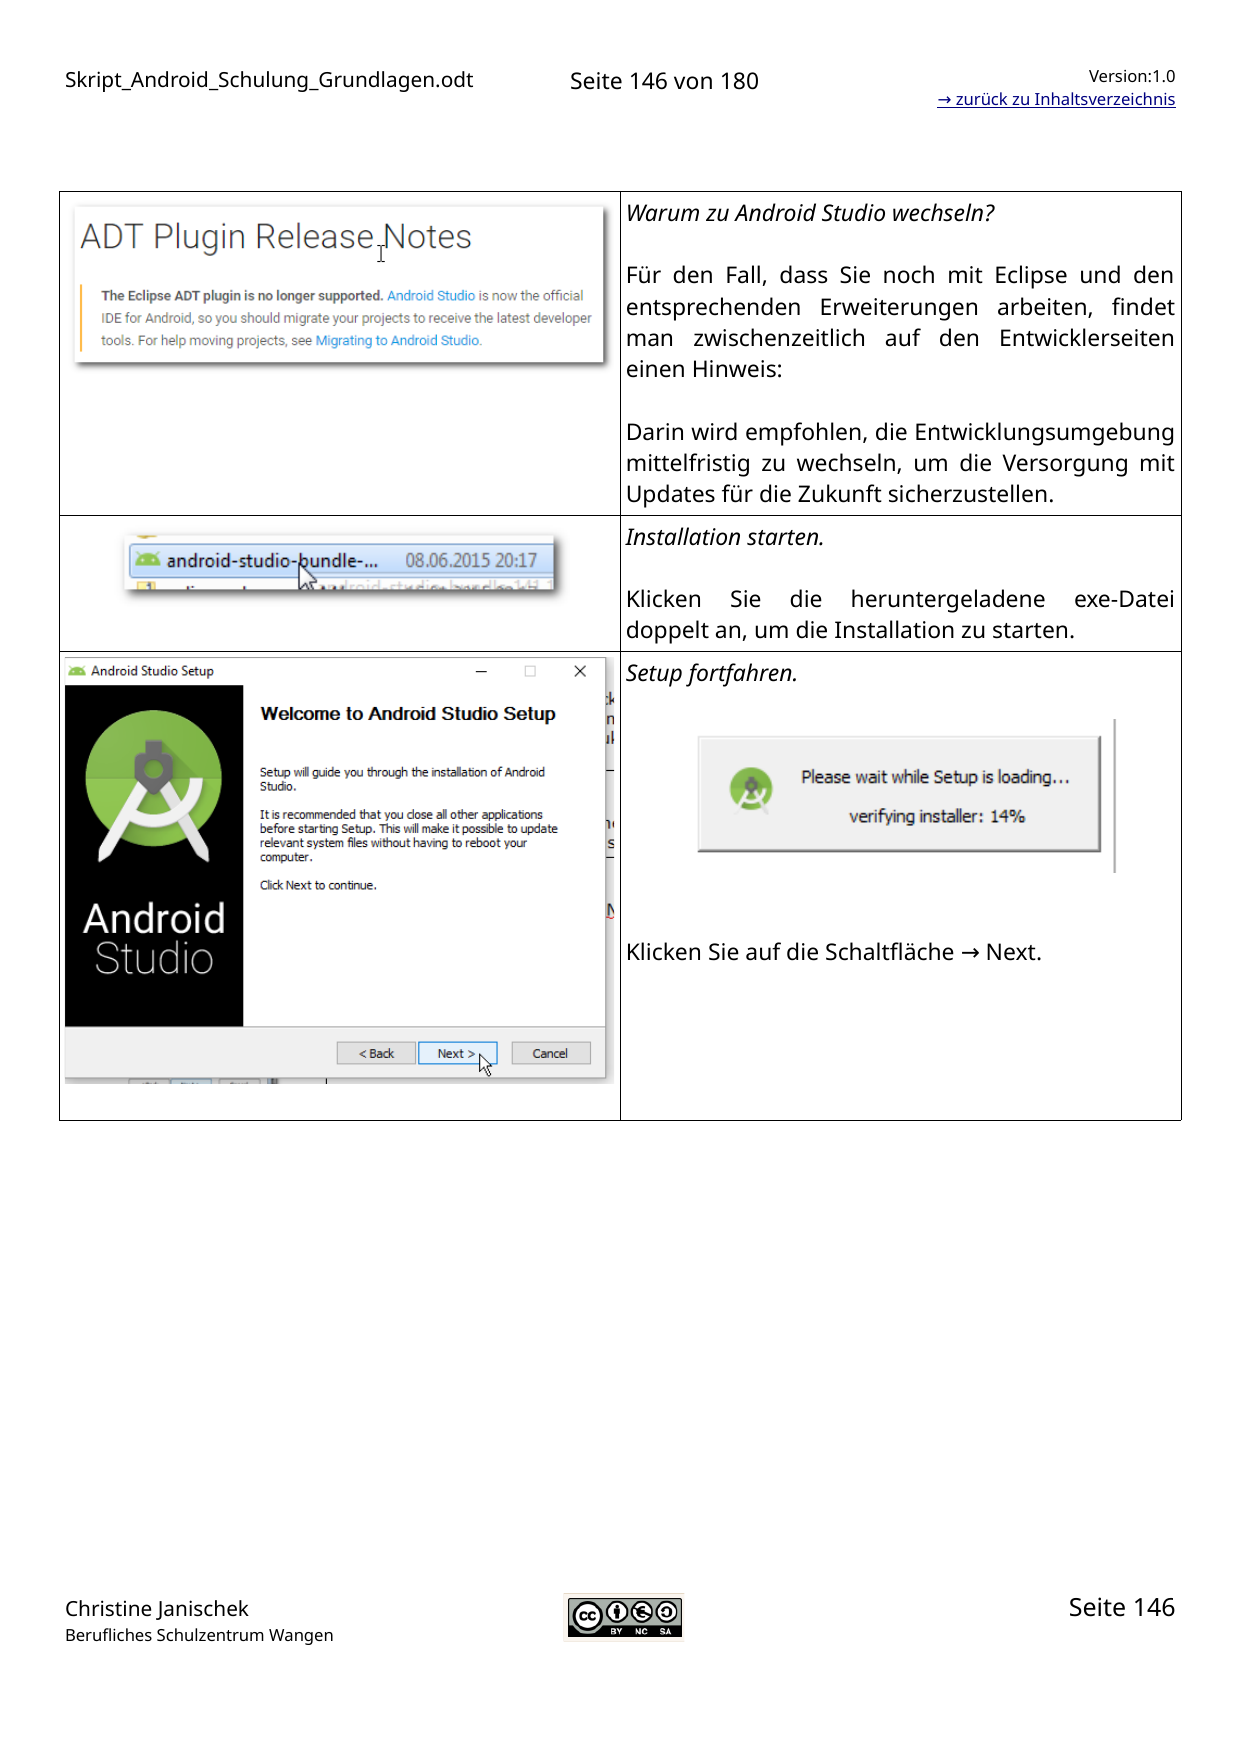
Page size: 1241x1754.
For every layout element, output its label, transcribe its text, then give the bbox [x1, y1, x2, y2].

table_cell Setup fortfahren. Klicken Sie auf die Schaltfläche → Next. [621, 652, 1181, 1120]
table_cell [60, 652, 620, 1120]
picture [109, 520, 570, 607]
picture [64, 196, 615, 374]
table_cell Installation starten. Klicken Sie die heruntergeladene exe-Datei doppelt an, um die Installation zu starten. [621, 516, 1181, 651]
table_cell [60, 192, 620, 515]
picture [563, 1592, 685, 1642]
table_cell Warum zu Android Studio wechseln? Für den Fall, dass Sie noch mit Eclipse und den entsprechenden Erweiterungen arbeiten, findet man zwischenzeitlich auf den Entwicklerseiten einen Hinweis: Darin wird empfohlen, die Entwicklungsumgebung mittelfristig zu wechseln, um die Versorgung mit Updates für die Zukunft sicherzustellen. [621, 192, 1181, 515]
table_cell [60, 516, 620, 651]
picture [64, 657, 615, 1084]
picture [685, 719, 1117, 873]
